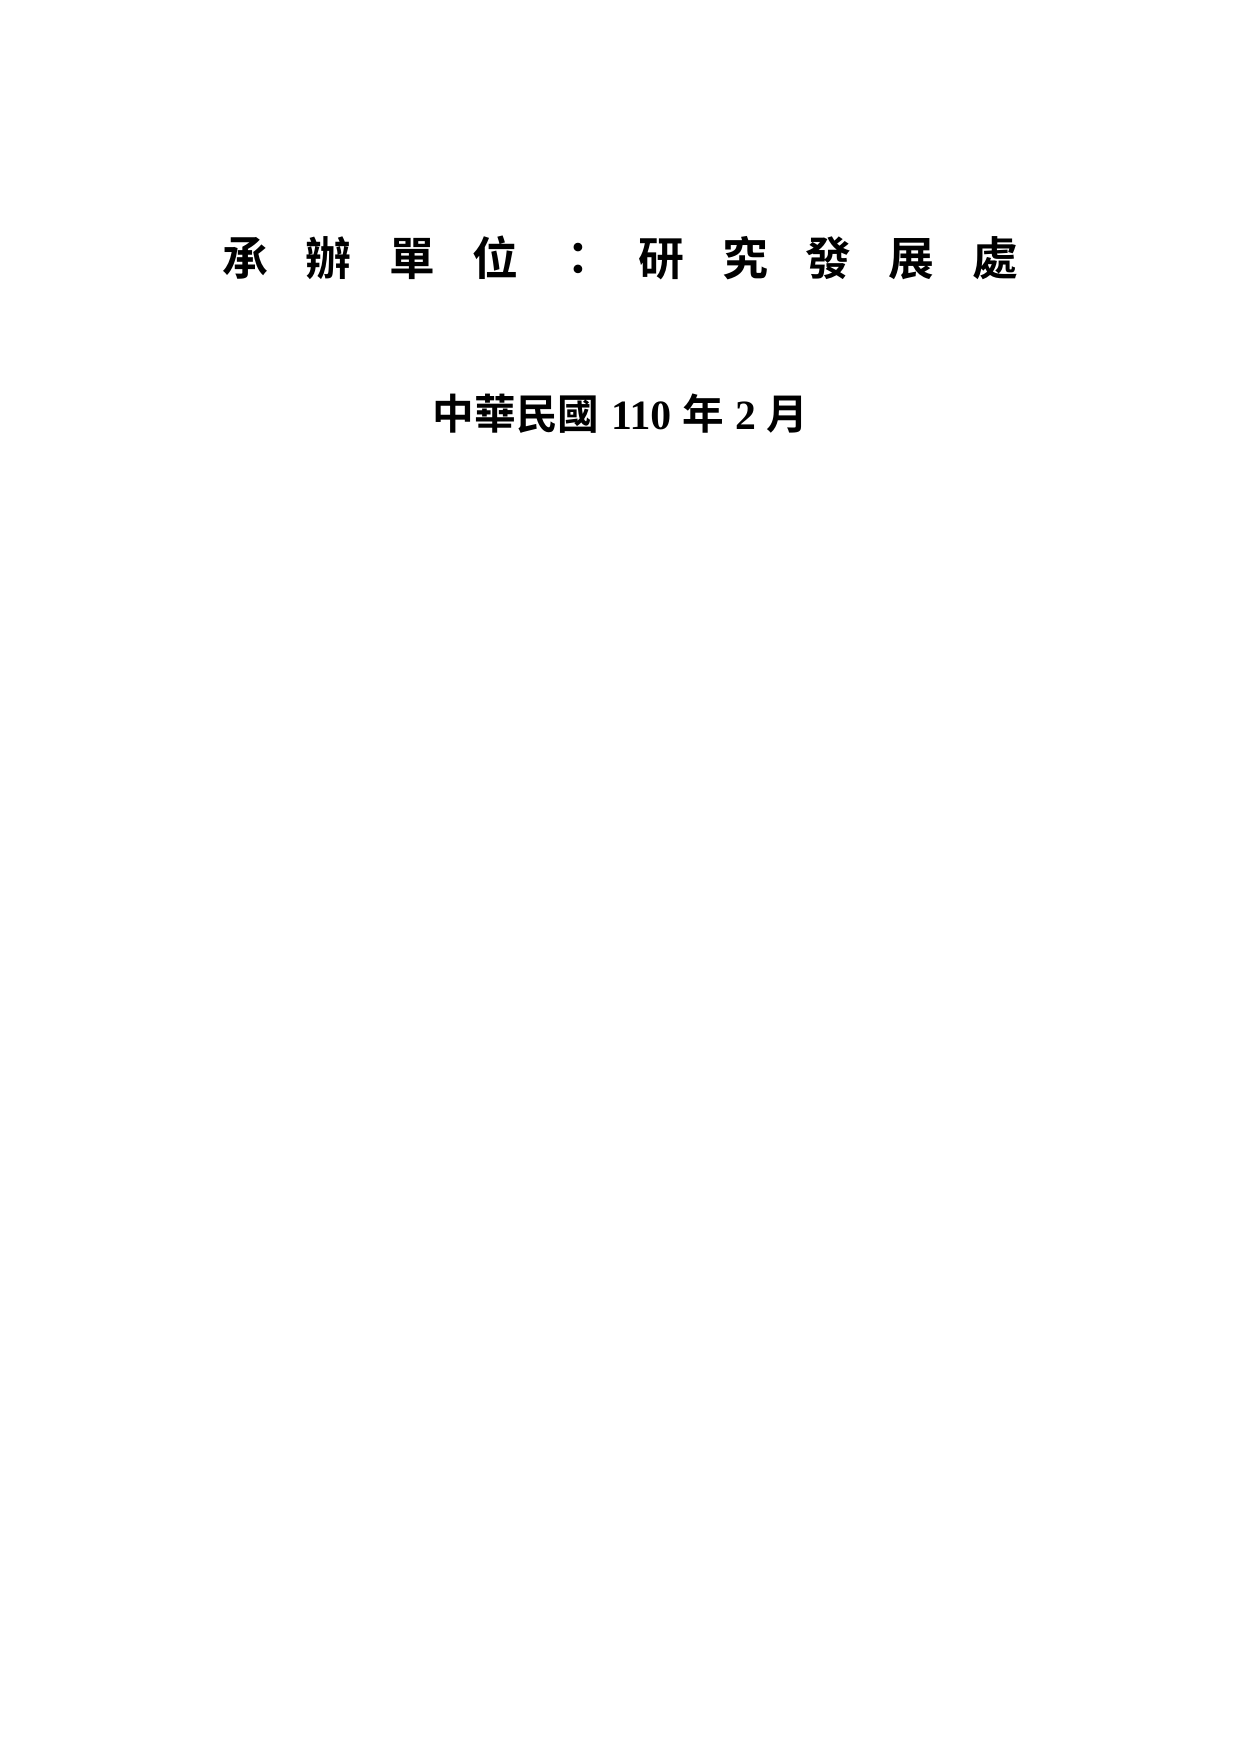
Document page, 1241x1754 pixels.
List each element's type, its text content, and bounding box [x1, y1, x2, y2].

text 中華民國110年2月 [120, 369, 1120, 432]
text 承辦單位：研究發展處 [120, 182, 1120, 307]
